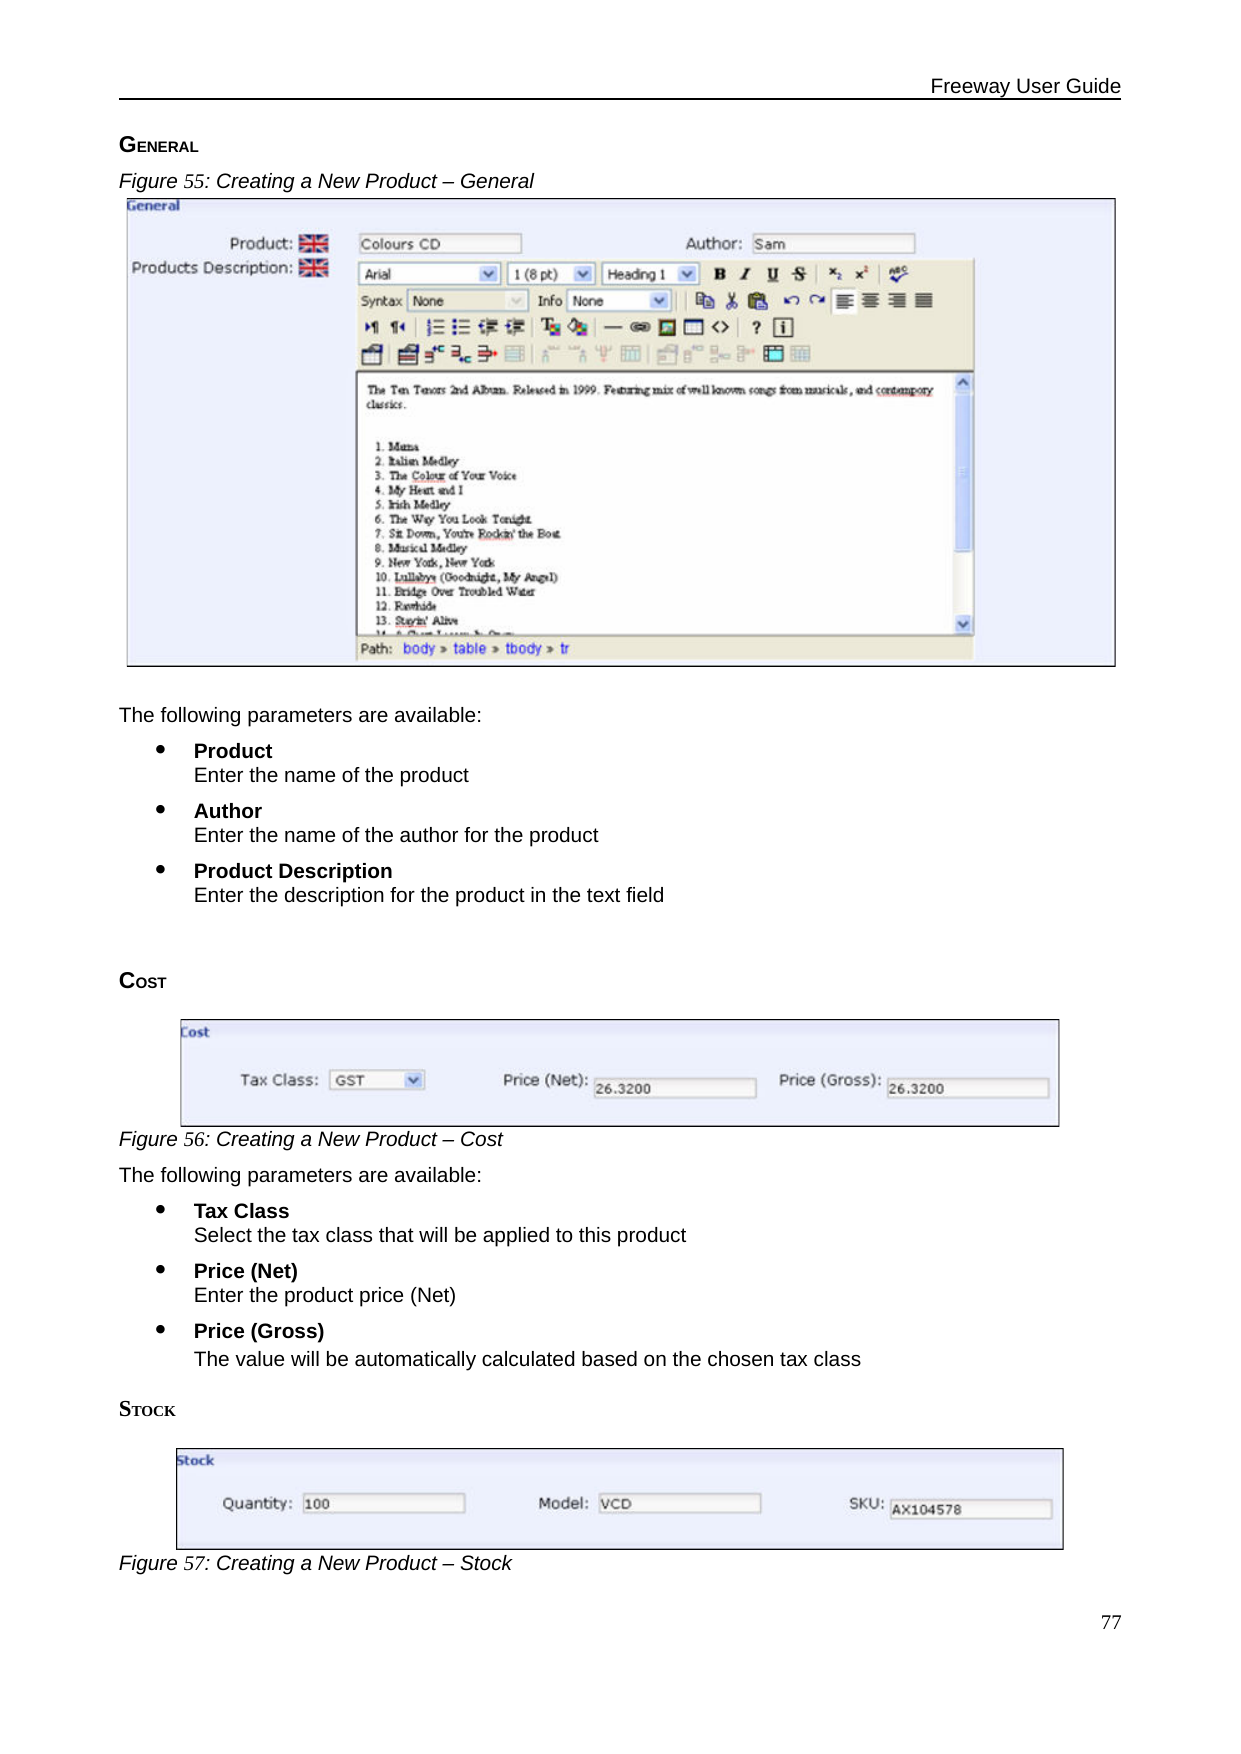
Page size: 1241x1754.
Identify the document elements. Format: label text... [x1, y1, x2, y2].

subtitle Stock [119, 1396, 1121, 1422]
list Tax Class Select the tax class that will be applied to this product [156, 1199, 1121, 1247]
text Figure 57: Creating a New Product – Stock [119, 1550, 1121, 1575]
list Product Enter the name of the product [156, 739, 1121, 787]
text The following parameters are available: [119, 703, 1121, 727]
picture [176, 1448, 1064, 1550]
list Price (Gross) The value will be automatically calculated based on the chosen tax class [156, 1319, 1121, 1371]
list Product Description Enter the description for the product in the text field [156, 859, 1121, 907]
subtitle Cost [119, 967, 1121, 993]
text Figure 56: Creating a New Product – Cost [119, 1127, 1121, 1151]
picture [126, 198, 1116, 667]
list Price (Net) Enter the product price (Net) [156, 1259, 1121, 1307]
picture [180, 1019, 1060, 1127]
text The following parameters are available: [119, 1164, 1121, 1187]
text Figure 55: Creating a New Product – General [119, 169, 1121, 193]
list Author Enter the name of the author for the product [156, 799, 1121, 847]
subtitle General [119, 131, 1121, 157]
